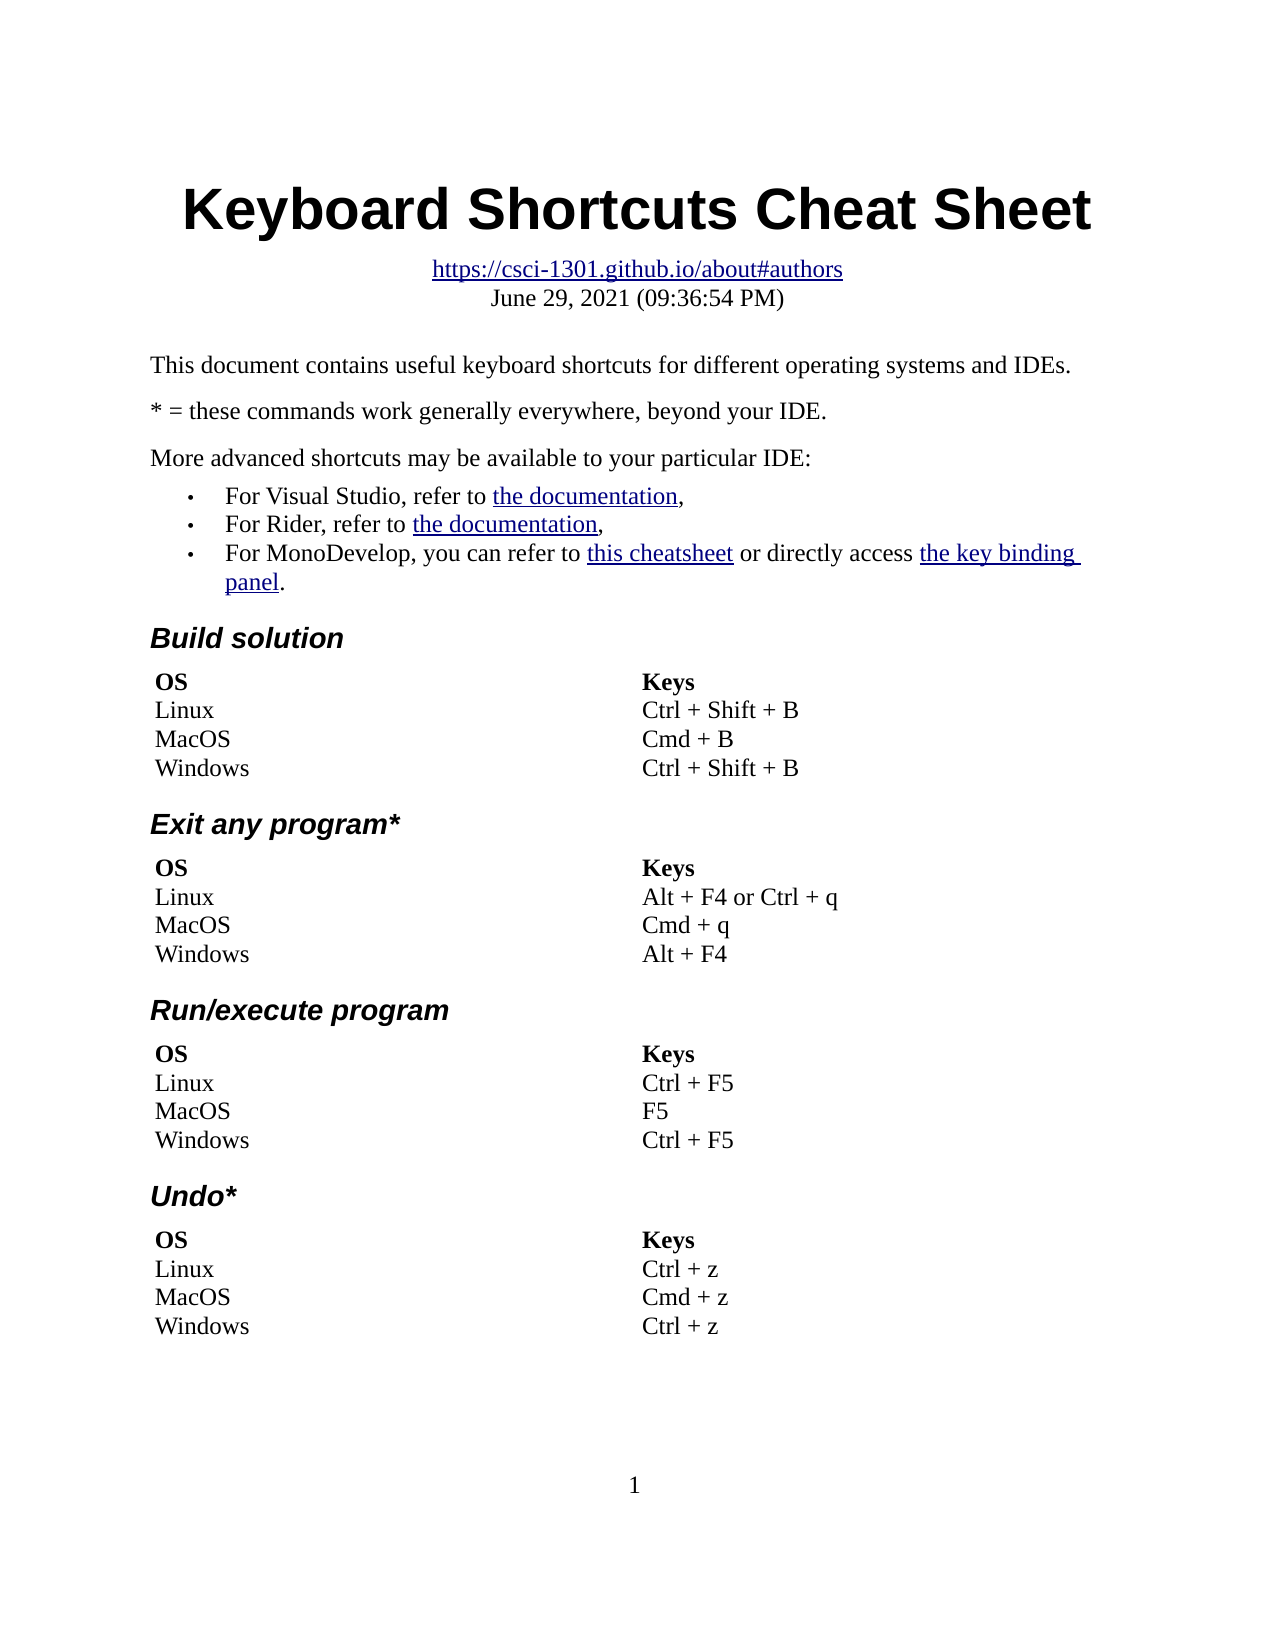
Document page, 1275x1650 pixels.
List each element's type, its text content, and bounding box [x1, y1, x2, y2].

list For Visual Studio, refer to the documentation, [187, 481, 1125, 509]
table_header Keys [638, 853, 1125, 882]
table_cell Windows [150, 753, 637, 782]
text More advanced shortcuts may be available to your particular IDE: [150, 443, 1125, 472]
table_cell Ctrl + z [638, 1254, 1125, 1282]
text June 29, 2021 (09:36:54 PM) [150, 283, 1125, 312]
table_cell Windows [150, 1311, 637, 1340]
table_header OS [150, 667, 637, 696]
title Keyboard Shortcuts Cheat Sheet [150, 175, 1125, 242]
list For MonoDevelop, you can refer to this cheatsheet or directly access the key binding panel. [187, 538, 1125, 596]
table_cell Linux [150, 1068, 637, 1096]
table_cell Alt + F4 [638, 939, 1125, 968]
table_header Keys [638, 1225, 1125, 1254]
table_header OS [150, 1039, 637, 1068]
text * = these commands work generally everywhere, beyond your IDE. [150, 396, 1125, 425]
table_cell Cmd + q [638, 910, 1125, 939]
table_header OS [150, 1225, 637, 1254]
table_cell Windows [150, 1125, 637, 1154]
table_cell Ctrl + z [638, 1311, 1125, 1340]
table_cell Linux [150, 882, 637, 910]
table_cell Ctrl + F5 [638, 1068, 1125, 1096]
list For Rider, refer to the documentation, [187, 509, 1125, 538]
text https://csci-1301.github.io/about#authors [150, 254, 1125, 283]
table_cell Ctrl + Shift + B [638, 753, 1125, 782]
table_cell Windows [150, 939, 637, 968]
table_cell MacOS [150, 1096, 637, 1125]
table_cell Ctrl + Shift + B [638, 696, 1125, 724]
table_cell F5 [638, 1096, 1125, 1125]
table_cell Cmd + B [638, 724, 1125, 753]
table_cell Ctrl + F5 [638, 1125, 1125, 1154]
table_cell Cmd + z [638, 1283, 1125, 1311]
table_cell MacOS [150, 724, 637, 753]
table_cell MacOS [150, 910, 637, 939]
table_header OS [150, 853, 637, 882]
subtitle Build solution [150, 621, 1125, 654]
table_cell Alt + F4 or Ctrl + q [638, 882, 1125, 910]
table_cell Linux [150, 1254, 637, 1282]
text This document contains useful keyboard shortcuts for different operating systems and IDEs. [150, 350, 1125, 378]
subtitle Undo* [150, 1179, 1125, 1212]
subtitle Exit any program* [150, 807, 1125, 840]
table_header Keys [638, 1039, 1125, 1068]
table_header Keys [638, 667, 1125, 696]
subtitle Run/execute program [150, 993, 1125, 1026]
table_cell Linux [150, 696, 637, 724]
table_cell MacOS [150, 1283, 637, 1311]
